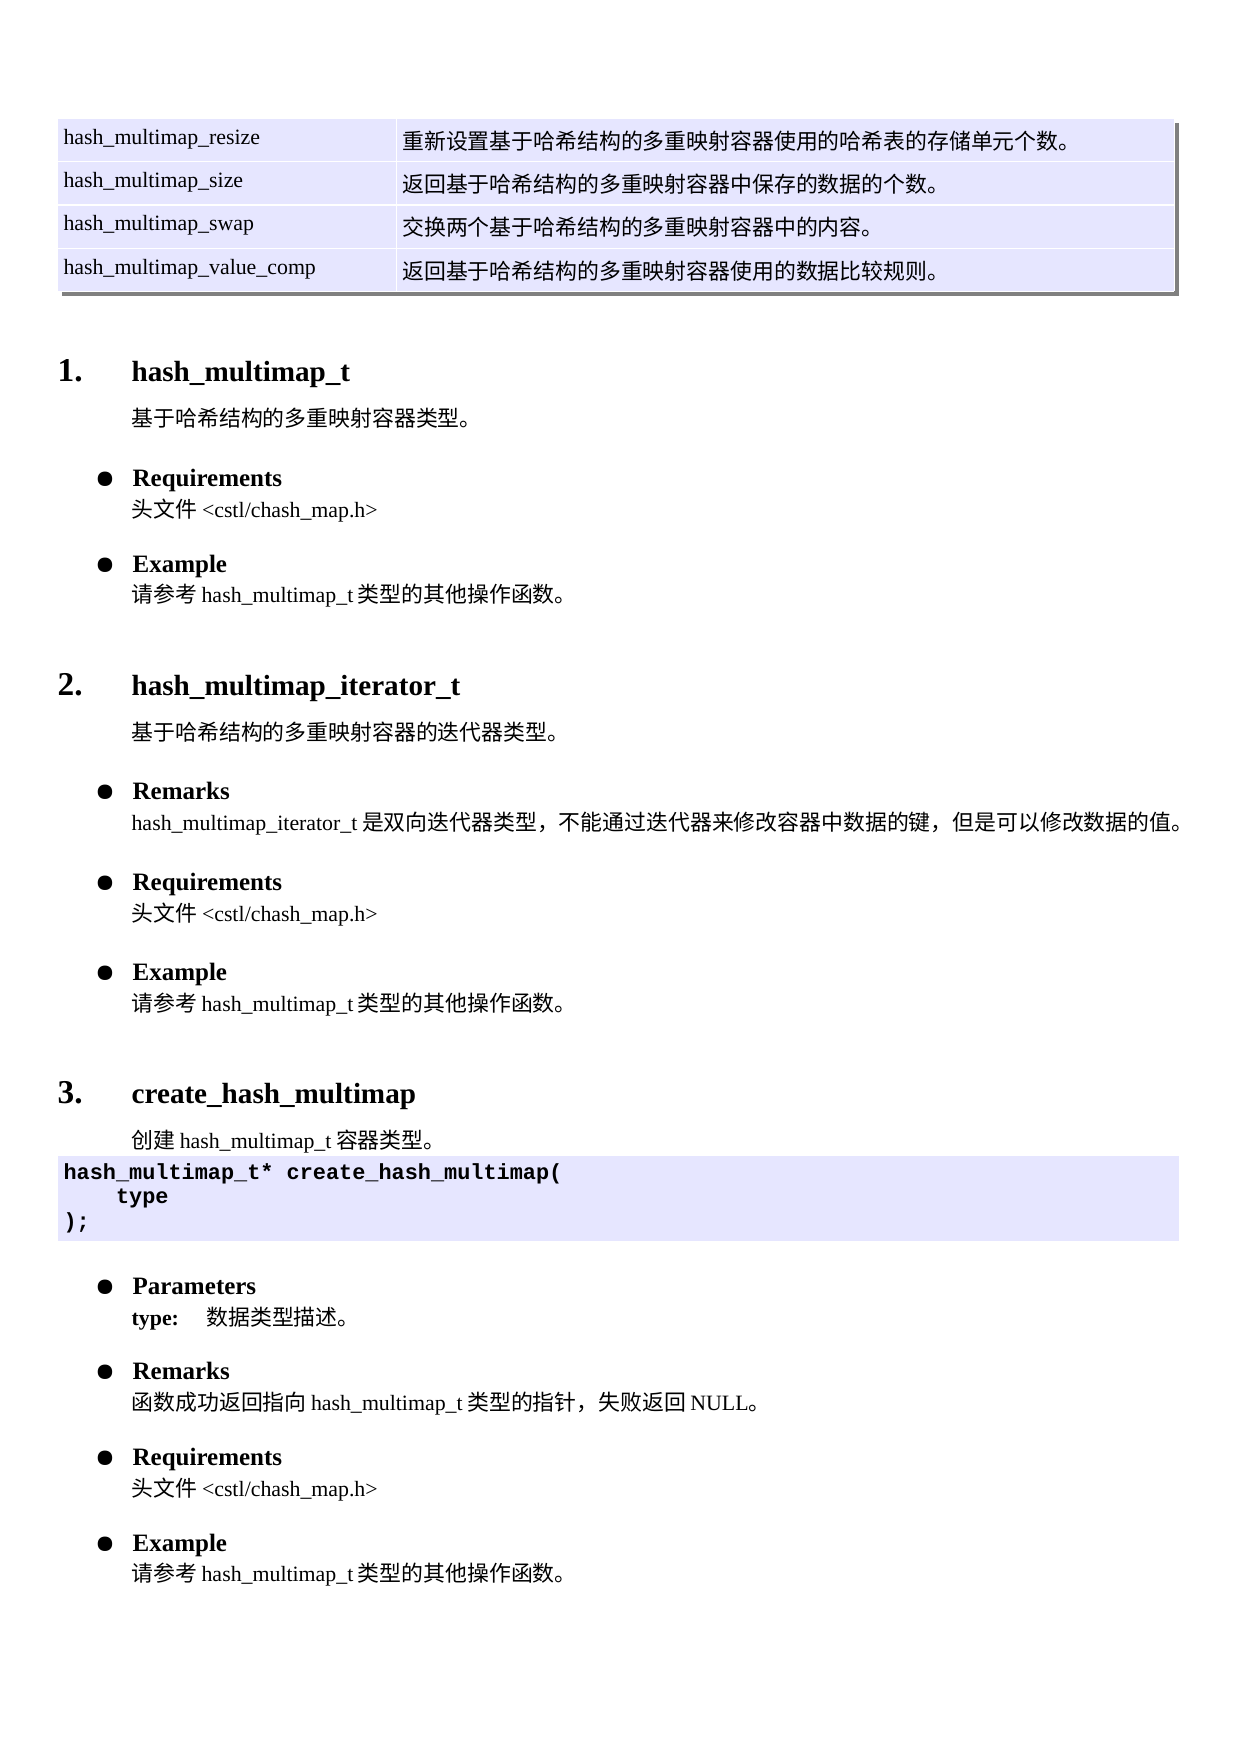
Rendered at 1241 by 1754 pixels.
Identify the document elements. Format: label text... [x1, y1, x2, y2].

text 请参考hash_multimap_t类型的其他操作函数。 [57, 1556, 1179, 1588]
list Example [95, 549, 1179, 577]
text 请参考hash_multimap_t类型的其他操作函数。 [57, 986, 1179, 1018]
list Example [95, 957, 1179, 986]
text 头文件 <cstl/chash_map.h> [57, 492, 1179, 523]
text type: 数据类型描述。 [57, 1299, 1179, 1331]
list Requirements [95, 867, 1179, 896]
text 头文件 <cstl/chash_map.h> [57, 1471, 1179, 1502]
table_cell hash_multimap_value_comp [58, 249, 396, 291]
text 头文件 <cstl/chash_map.h> [57, 896, 1179, 927]
subtitle hash_multimap_t [57, 351, 1179, 389]
list Example [95, 1528, 1179, 1556]
list Remarks [95, 776, 1179, 805]
table_cell hash_multimap_resize [58, 119, 396, 161]
text 创建hash_multimap_t容器类型。 [57, 1123, 1179, 1155]
table_cell 交换两个基于哈希结构的多重映射容器中的内容。 [397, 206, 1174, 248]
list Requirements [95, 1442, 1179, 1471]
table_cell 重新设置基于哈希结构的多重映射容器使用的哈希表的存储单元个数。 [397, 119, 1174, 161]
list Parameters [95, 1271, 1179, 1299]
subtitle hash_multimap_iterator_t [57, 664, 1179, 702]
table_header hash_multimap_t* create_hash_multimap( type ); [58, 1156, 1179, 1241]
list Requirements [95, 463, 1179, 492]
text 函数成功返回指向hash_multimap_t类型的指针，失败返回NULL。 [57, 1385, 1179, 1417]
subtitle create_hash_multimap [57, 1072, 1179, 1111]
table_cell hash_multimap_swap [58, 206, 396, 248]
text 请参考hash_multimap_t类型的其他操作函数。 [57, 577, 1179, 609]
text 基于哈希结构的多重映射容器类型。 [57, 401, 1179, 433]
table_cell 返回基于哈希结构的多重映射容器使用的数据比较规则。 [397, 249, 1174, 291]
text 基于哈希结构的多重映射容器的迭代器类型。 [57, 715, 1179, 747]
table_cell 返回基于哈希结构的多重映射容器中保存的数据的个数。 [397, 162, 1174, 204]
list Remarks [95, 1356, 1179, 1385]
table_cell hash_multimap_size [58, 162, 396, 204]
text hash_multimap_iterator_t是双向迭代器类型，不能通过迭代器来修改容器中数据的键，但是可以修改数据的值。 [57, 805, 1179, 837]
